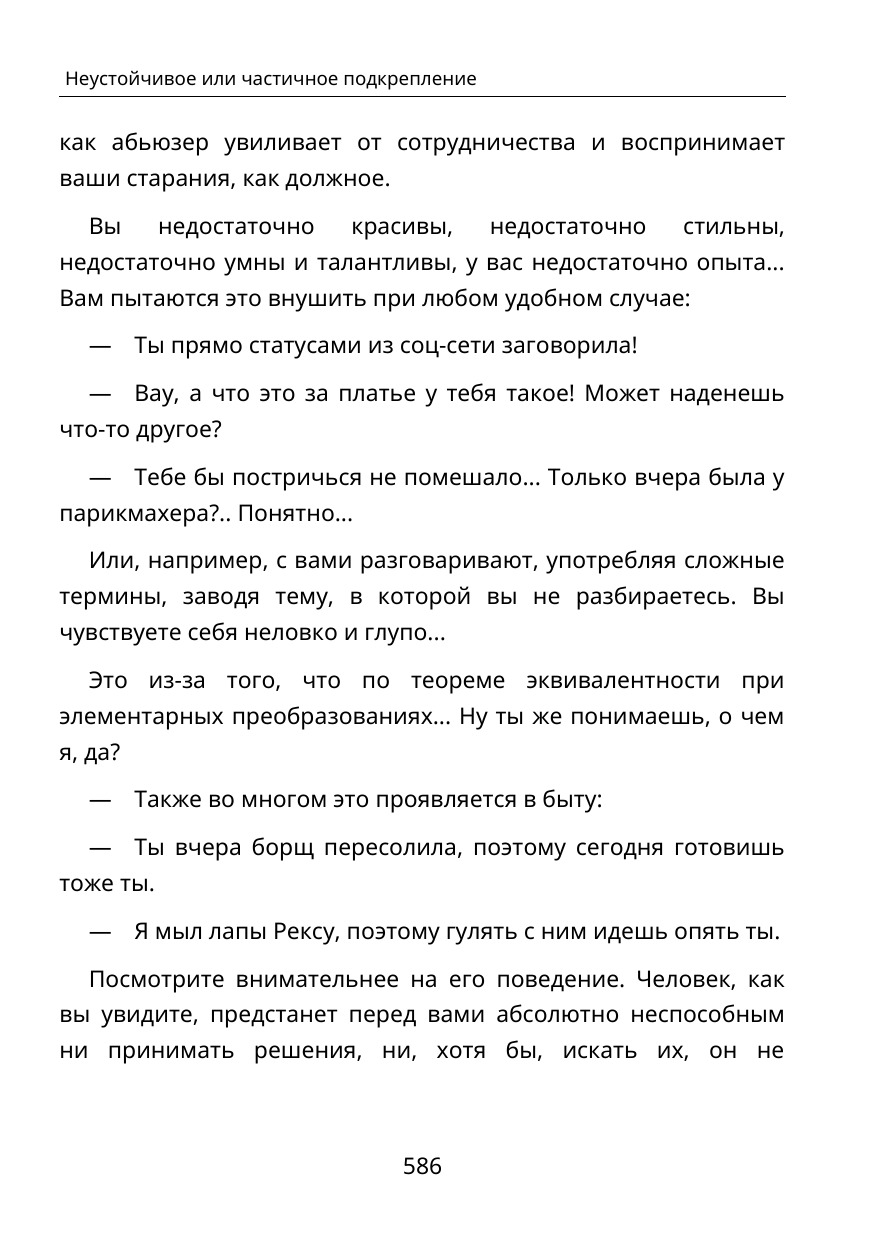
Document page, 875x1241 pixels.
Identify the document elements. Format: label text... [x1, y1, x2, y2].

list Тебе бы постричься не помешало... Только вчера была у парикмахера?.. Понятно... [59, 461, 786, 528]
list Ты вчера борщ пересолила, поэтому сегодня готовишь тоже ты. [59, 831, 786, 898]
list Также во многом это проявляется в быту: [59, 783, 786, 815]
list Ты прямо статусами из соц-сети заговорила! [59, 329, 786, 361]
text как абьюзер увиливает от сотрудничества и воспринимает ваши старания, как должное. [59, 126, 786, 193]
text Это из-за того, что по теореме эквивалентности при элементарных преобразованиях... Ну ты же понимаешь, о чем я, да? [59, 664, 786, 767]
text Или, например, с вами разговаривают, употребляя сложные термины, заводя тему, в которой вы не разбираетесь. Вы чувствуете себя неловко и глупо... [59, 544, 786, 647]
text Посмотрите внимательнее на его поведение. Человек, как вы увидите, предстанет перед вами абсолютно неспособным ни принимать решения, ни, хотя бы, искать их, он не [59, 962, 786, 1066]
list Вау, а что это за платье у тебя такое! Может наденешь что-то другое? [59, 377, 786, 444]
list Я мыл лапы Рексу, поэтому гулять с ним идешь опять ты. [59, 915, 786, 946]
text Вы недостаточно красивы, недостаточно стильны, недостаточно умны и талантливы, у вас недостаточно опыта... Вам пытаются это внушить при любом удобном случае: [59, 210, 786, 313]
